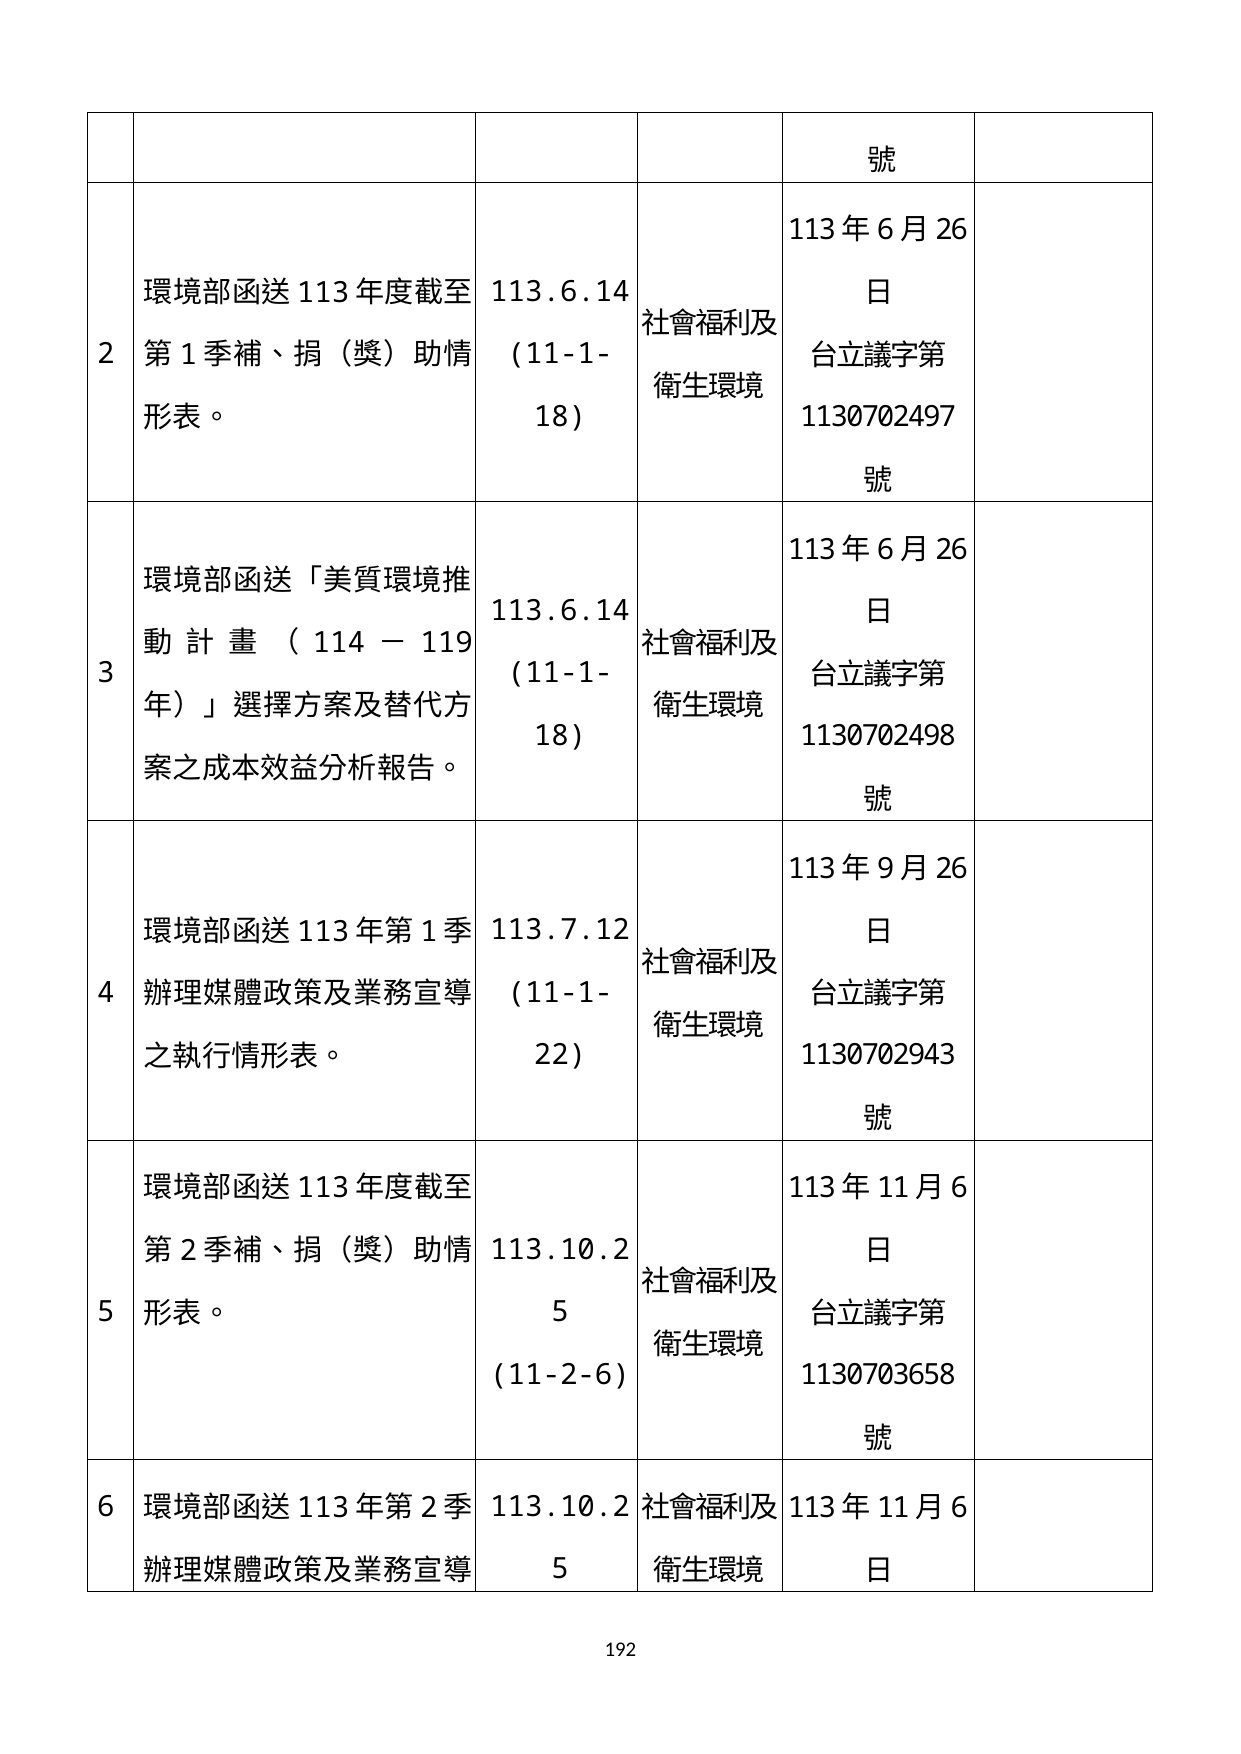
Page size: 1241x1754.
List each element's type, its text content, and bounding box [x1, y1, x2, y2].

table_cell [88, 183, 133, 501]
table_cell [975, 113, 1152, 182]
table_cell 113年6月26日 台立議字第1130702498號 [783, 502, 974, 820]
table_cell 社會福利及衛生環境 [638, 502, 782, 820]
table_cell [88, 113, 133, 182]
table_cell [975, 502, 1152, 820]
table_cell 社會福利及衛生環境 [638, 821, 782, 1140]
table_cell 113.10.25 (11-2-6) [476, 1141, 637, 1459]
table_cell 號 [783, 113, 974, 182]
table_cell 113年9月26日 台立議字第1130702943號 [783, 821, 974, 1140]
table_cell 113.10.25 [476, 1460, 637, 1591]
table_cell 113.7.12 (11-1-22) [476, 821, 637, 1140]
table_cell 113.6.14 (11-1-18) [476, 183, 637, 501]
table_cell [134, 113, 475, 182]
table_cell [476, 113, 637, 182]
table_cell 社會福利及衛生環境 [638, 1141, 782, 1459]
table_cell [975, 1141, 1152, 1459]
table_cell [975, 183, 1152, 501]
table_cell 113年11月6日 [783, 1460, 974, 1591]
table_cell 環境部函送113年第1季辦理媒體政策及業務宣導之執行情形表。 [134, 821, 475, 1140]
table_cell [88, 1141, 133, 1459]
table_cell [88, 1460, 133, 1591]
table_cell 環境部函送113年度截至第2季補、捐（獎）助情形表。 [134, 1141, 475, 1459]
table_cell 社會福利及衛生環境 [638, 183, 782, 501]
table_cell 113年6月26日 台立議字第1130702497號 [783, 183, 974, 501]
table_cell 環境部函送113年第2季辦理媒體政策及業務宣導 [134, 1460, 475, 1591]
table_cell 113年11月6日 台立議字第1130703658號 [783, 1141, 974, 1459]
table_cell [88, 821, 133, 1140]
table_cell 113.6.14 (11-1-18) [476, 502, 637, 820]
table_cell [975, 821, 1152, 1140]
table_cell [975, 1460, 1152, 1591]
table_cell [88, 502, 133, 820]
table_cell 社會福利及衛生環境 [638, 1460, 782, 1591]
table_cell 環境部函送「美質環境推動計畫（114－119年）」選擇方案及替代方案之成本效益分析報告。 [134, 502, 475, 820]
table_cell [638, 113, 782, 182]
table_cell 環境部函送113年度截至第1季補、捐（獎）助情形表。 [134, 183, 475, 501]
